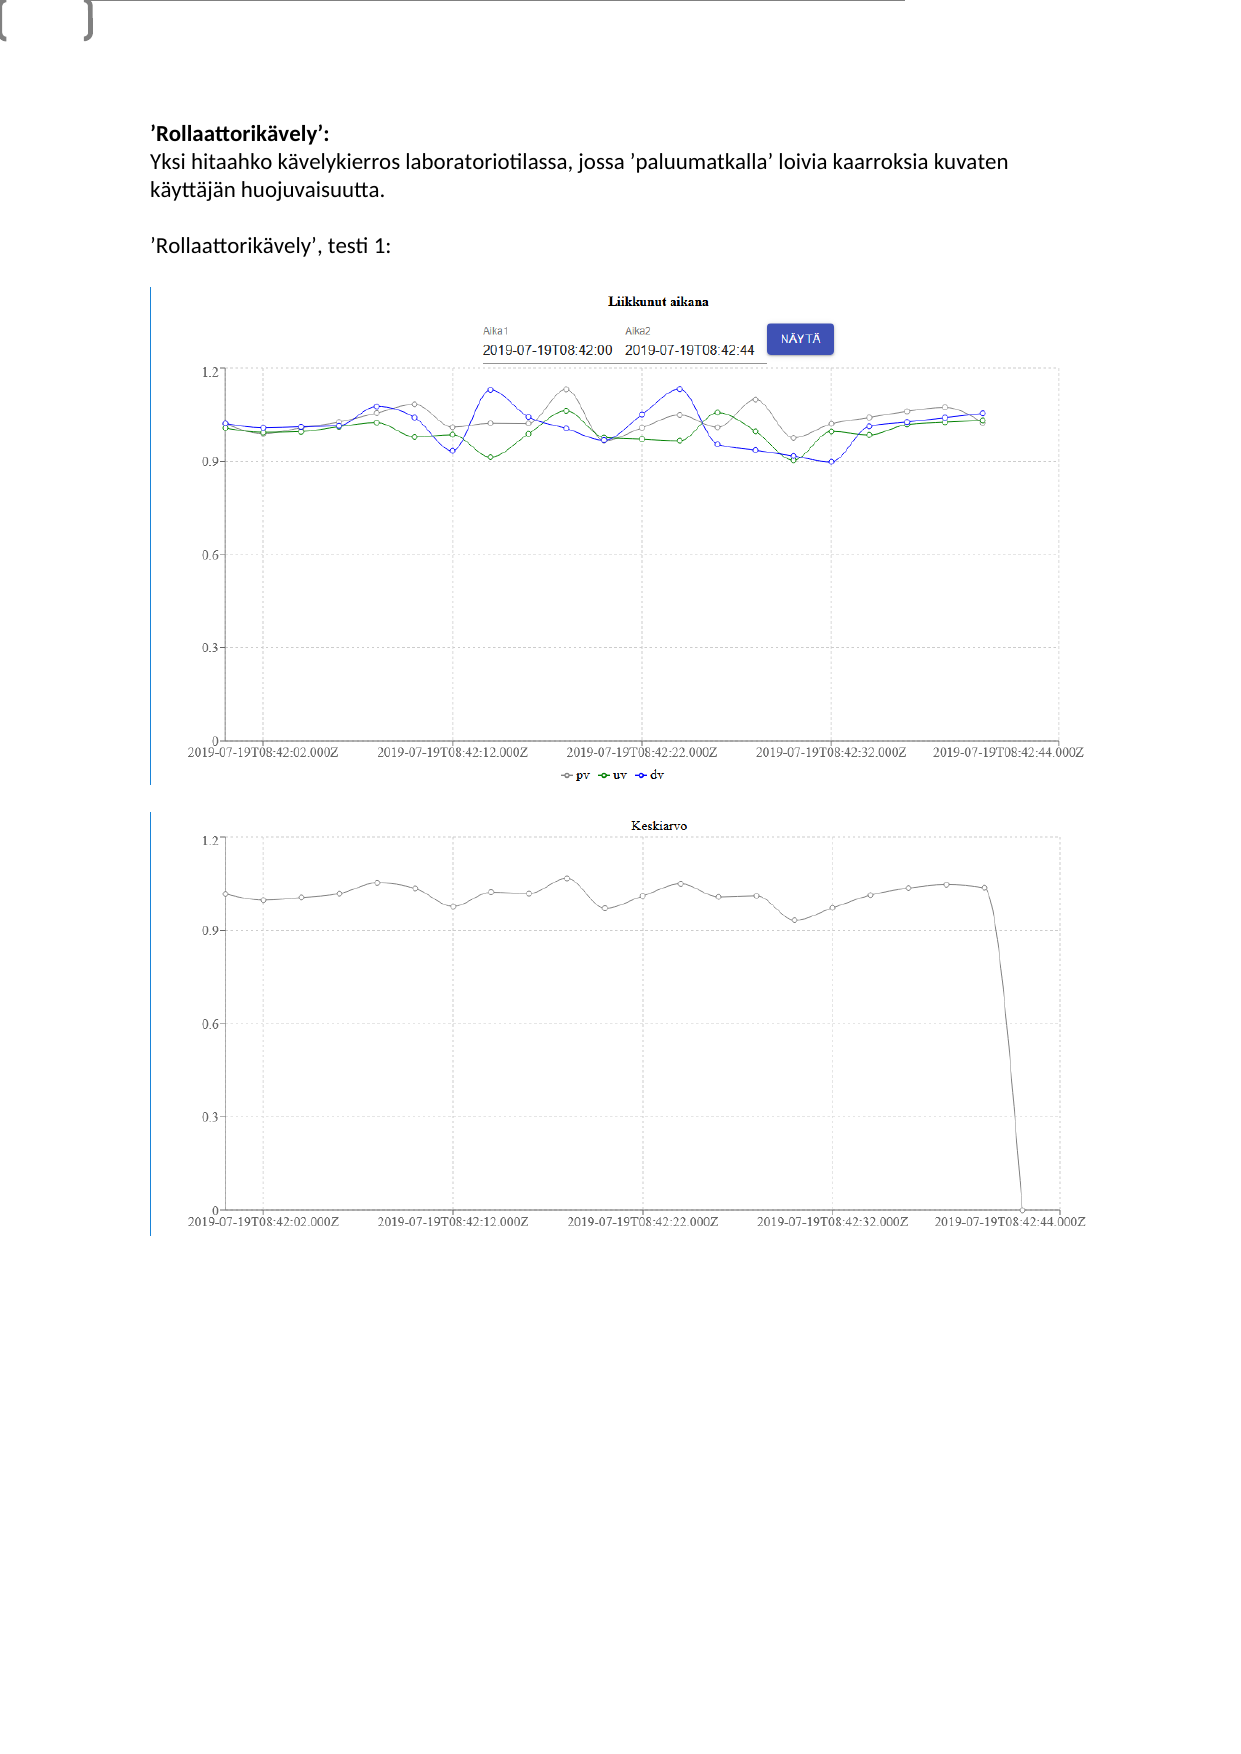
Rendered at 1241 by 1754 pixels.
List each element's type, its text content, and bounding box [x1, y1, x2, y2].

text ’Rollaattorikävely’: [150, 119, 1090, 147]
text ’Rollaattorikävely’, testi 1: [150, 231, 1090, 259]
text Yksi hitaahko kävelykierros laboratoriotilassa, jossa ’paluumatkalla’ loivia kaarroksia kuvaten käyttäjän huojuvaisuutta. [150, 147, 1090, 203]
